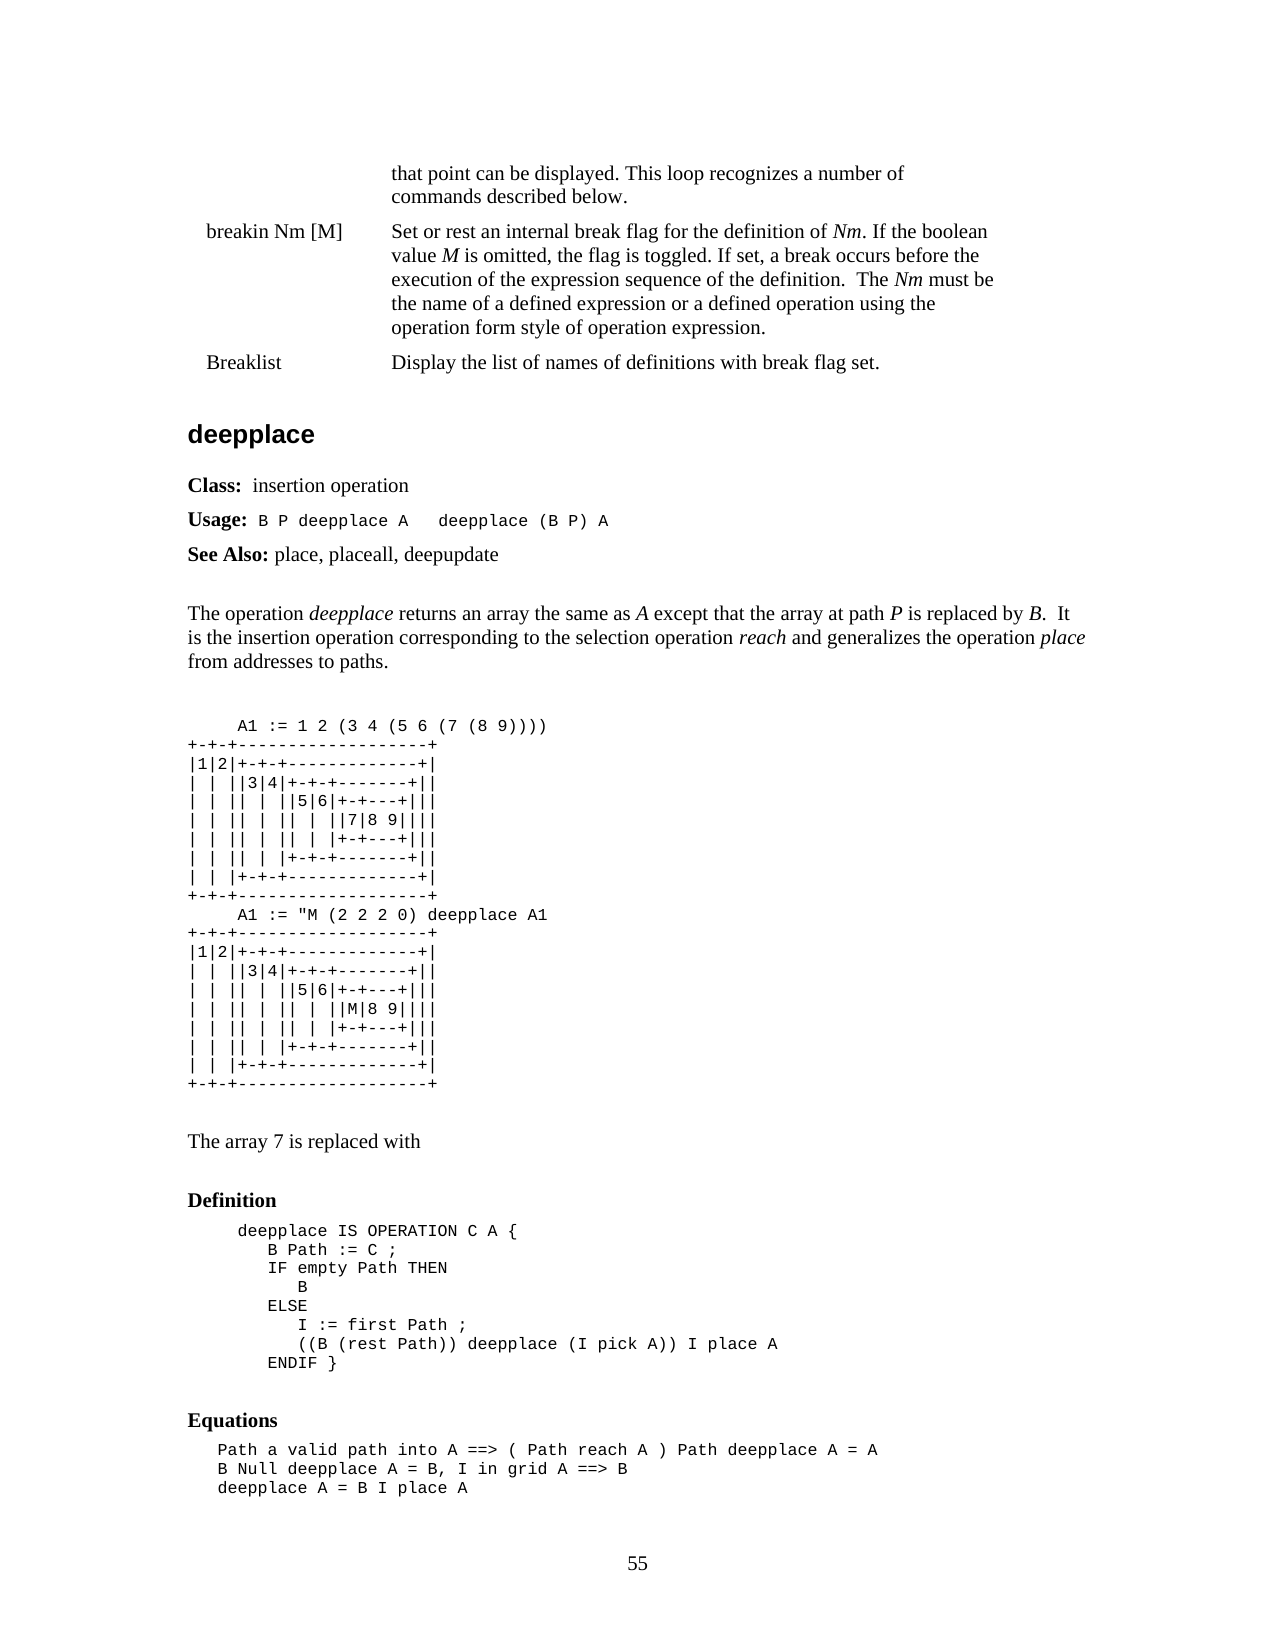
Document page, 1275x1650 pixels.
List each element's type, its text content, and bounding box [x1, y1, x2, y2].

text deepplace [187, 419, 1087, 448]
table_cell that point can be displayed. This loop recognizes a number of commands described below. [373, 150, 1014, 208]
table_cell breakin Nm [M] [188, 209, 372, 339]
text Definition [187, 1188, 1087, 1212]
table_cell Set or rest an internal break flag for the definition of Nm. If the boolean value M is omitted, the flag is toggled. If set, a break occurs before the execution of the expression sequence of the definition. The Nm must be the name of a defined expression or a defined operation using the operation form style of operation expression. [373, 209, 1014, 339]
text deepplace IS OPERATION C A { B Path := C ; IF empty Path THEN B ELSE I := first Path ; ((B (rest Path)) deepplace (I pick A)) I place A ENDIF } [187, 1222, 1087, 1397]
text See Also: place, placeall, deepupdate [187, 542, 1087, 590]
text Usage: B P deepplace A deepplace (B P) A [187, 507, 1087, 532]
text Path a valid path into A ==> ( Path reach A ) Path deepplace A = A B Null deepplace A = B, I in grid A ==> B deepplace A = B I place A [187, 1442, 1087, 1498]
table_cell Breaklist [188, 339, 372, 374]
table_cell Display the list of names of definitions with break flag set. [373, 339, 1014, 374]
text A1 := 1 2 (3 4 (5 6 (7 (8 9)))) +-+-+-------------------+ |1|2|+-+-+-------------+| | | ||3|4|+-+-+-------+|| | | || | ||5|6|+-+---+||| | | || | || | ||7|8 9|||| | | || | || | |+-+---+||| | | || | |+-+-+-------+|| | | |+-+-+-------------+| +-+-+-------------------+ A1 := "M (2 2 2 0) deepplace A1 +-+-+-------------------+ |1|2|+-+-+-------------+| | | ||3|4|+-+-+-------+|| | | || | ||5|6|+-+---+||| | | || | || | ||M|8 9|||| | | || | || | |+-+---+||| | | || | |+-+-+-------+|| | | |+-+-+-------------+| +-+-+-------------------+ [187, 718, 1087, 1119]
text The operation deepplace returns an array the same as A except that the array at path P is replaced by B. It is the insertion operation corresponding to the selection operation reach and generalizes the operation place from addresses to paths. [187, 601, 1087, 673]
text Class: insertion operation [187, 473, 1087, 497]
text Equations [187, 1407, 1087, 1432]
table_cell [188, 150, 372, 208]
text The array 7 is replaced with [187, 1129, 1087, 1177]
